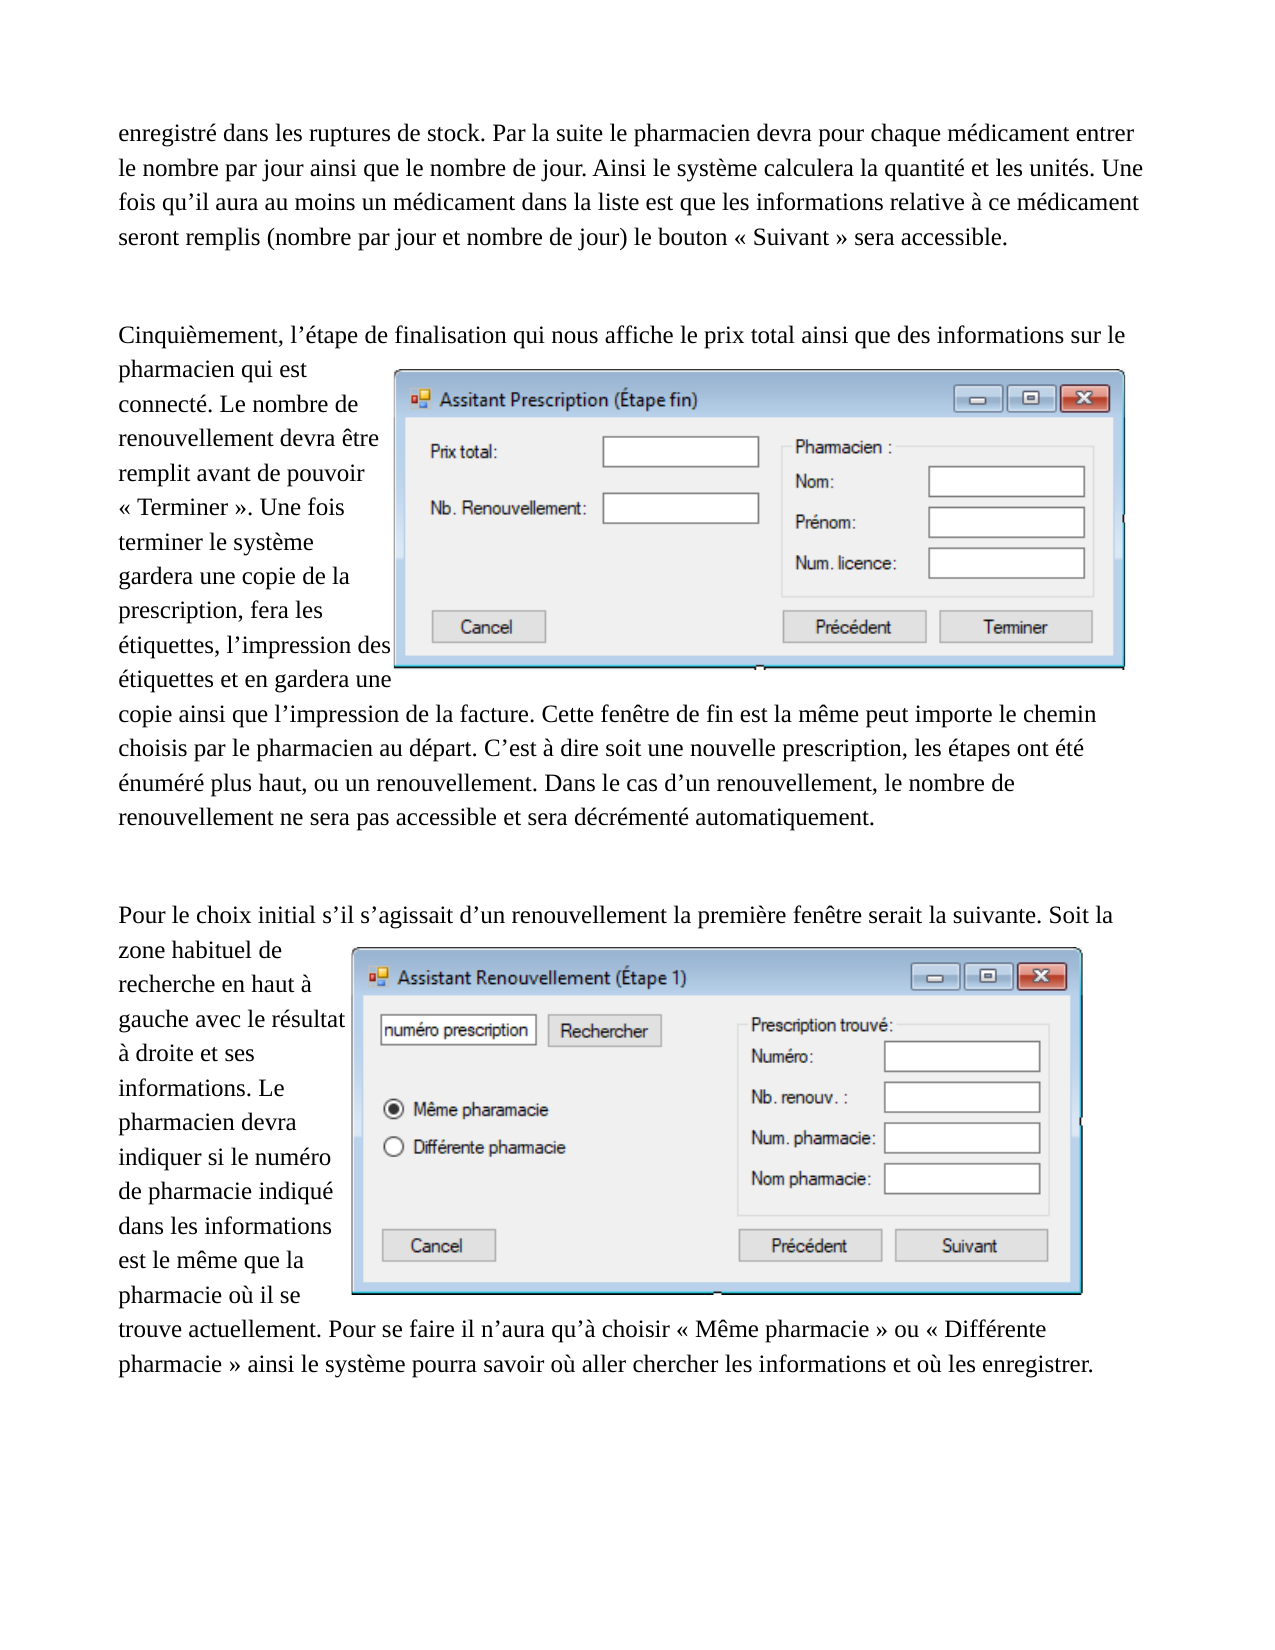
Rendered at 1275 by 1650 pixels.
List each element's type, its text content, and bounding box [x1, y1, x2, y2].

picture [351, 947, 1083, 1295]
picture [393, 369, 1125, 670]
text enregistré dans les ruptures de stock. Par la suite le pharmacien devra pour chaque médicament entrer le nombre par jour ainsi que le nombre de jour. Ainsi le système calculera la quantité et les unités. Une fois qu’il aura au moins un médicament dans la liste est que les informations relative à ce médicament seront remplis (nombre par jour et nombre de jour) le bouton « Suivant » sera accessible. [118, 118, 1157, 250]
text Pour le choix initial s’il s’agissait d’un renouvellement la première fenêtre serait la suivante. Soit la zone habituel de recherche en haut à gauche avec le résultat à droite et ses informations. Le pharmacien devra indiquer si le numéro de pharmacie indiqué dans les informations est le même que la pharmacie où il se trouve actuellement. Pour se faire il n’aura qu’à choisir « Même pharmacie » ou « Différente pharmacie » ainsi le système pourra savoir où aller chercher les informations et où les enregistrer. [118, 901, 1157, 1377]
text Cinquièmement, l’étape de finalisation qui nous affiche le prix total ainsi que des informations sur le pharmacien qui est connecté. Le nombre de renouvellement devra être remplit avant de pouvoir « Terminer ». Une fois terminer le système gardera une copie de la prescription, fera les étiquettes, l’impression des étiquettes et en gardera une copie ainsi que l’impression de la facture. Cette fenêtre de fin est la même peut importe le chemin choisis par le pharmacien au départ. C’est à dire soit une nouvelle prescription, les étapes ont été énuméré plus haut, ou un renouvellement. Dans le cas d’un renouvellement, le nombre de renouvellement ne sera pas accessible et sera décrémenté automatiquement. [118, 320, 1157, 831]
